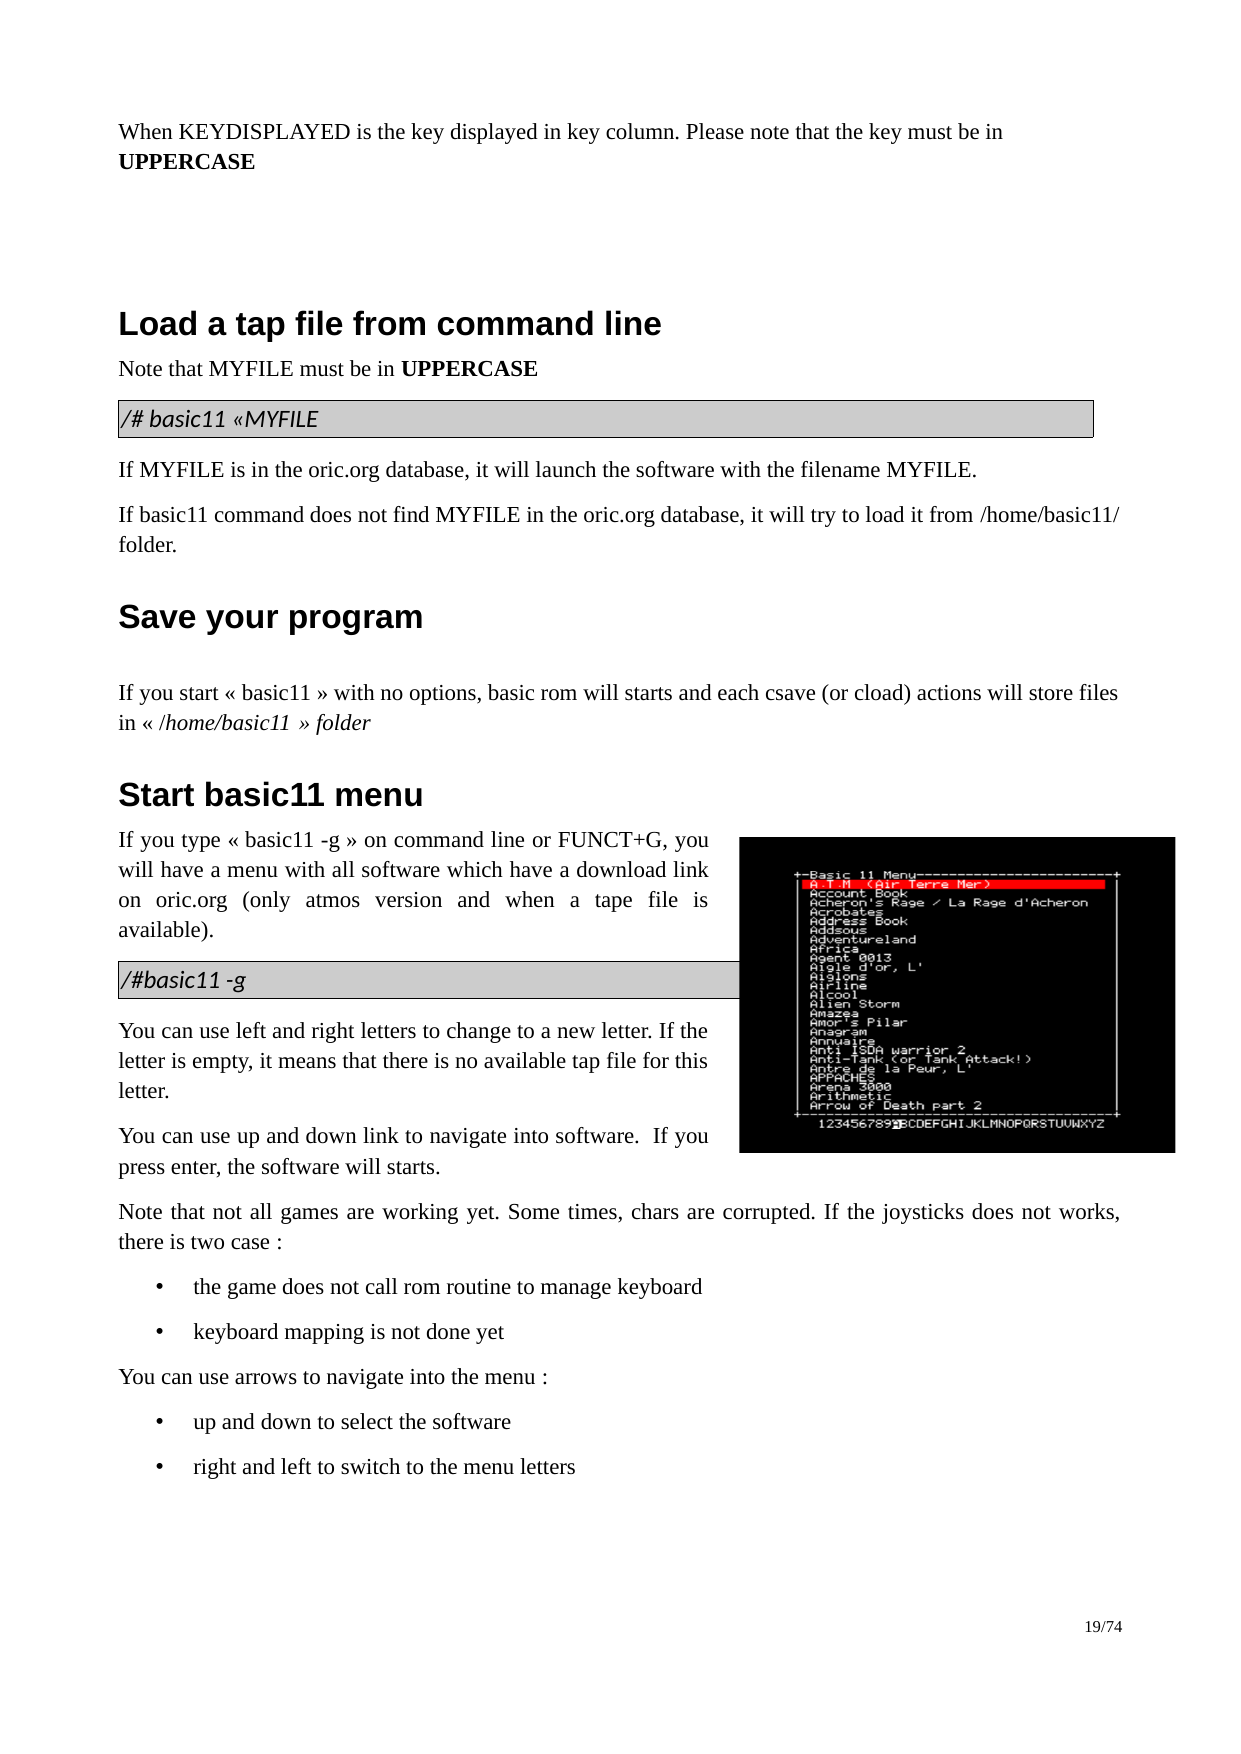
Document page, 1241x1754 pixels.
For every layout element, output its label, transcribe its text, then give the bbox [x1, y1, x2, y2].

list the game does not call rom routine to manage keyboard [156, 1273, 1122, 1299]
list keyboard mapping is not done yet [156, 1318, 1122, 1344]
list up and down to select the software [156, 1408, 1122, 1434]
list right and left to switch to the menu letters [156, 1453, 1122, 1479]
text If you type « basic11 -g » on command line or FUNCT+G, you will have a menu with all software which have a download link on oric.org (only atmos version and when a tape file is available). [118, 826, 1122, 943]
text /# basic11 «MYFILE [119, 401, 1093, 437]
text You can use arrows to navigate into the menu : [118, 1363, 1122, 1389]
text /#basic11 -g [119, 962, 739, 998]
text Note that not all games are working yet. Some times, chars are corrupted. If the joysticks does not works, there is two case : [118, 1198, 1122, 1254]
text You can use up and down link to navigate into software. If you press enter, the software will starts. [118, 1123, 1122, 1179]
text If MYFILE is in the oric.org database, it will launch the software with the filename MYFILE. [118, 456, 1122, 482]
picture [739, 837, 1176, 1153]
text You can use left and right letters to change to a new letter. If the letter is empty, it means that there is no available tap file for this letter. [118, 1017, 739, 1104]
subtitle Save your program [118, 597, 1122, 636]
text Note that MYFILE must be in UPPERCASE [118, 355, 1122, 382]
subtitle Start basic11 menu [118, 774, 1122, 813]
subtitle Load a tap file from command line [118, 304, 1122, 343]
text If you start « basic11 » with no options, basic rom will starts and each csave (or cload) actions will store files in « /home/basic11 » folder [118, 648, 1122, 735]
text If basic11 command does not find MYFILE in the oric.org database, it will try to load it from /home/basic11/ folder. [118, 501, 1122, 558]
text When KEYDISPLAYED is the key displayed in key column. Please note that the key must be in UPPERCASE [118, 118, 1122, 175]
